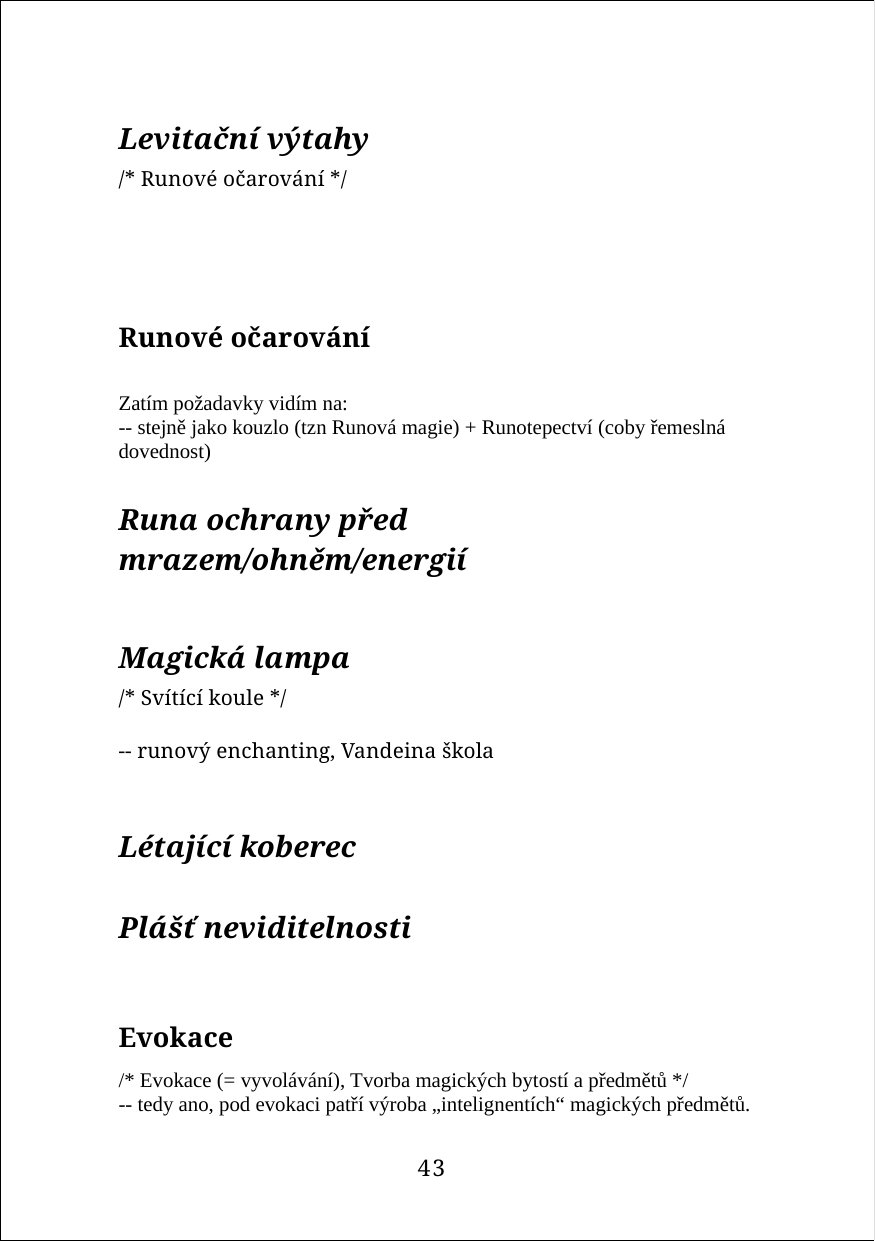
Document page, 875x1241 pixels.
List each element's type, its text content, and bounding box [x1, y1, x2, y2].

subtitle Runa ochrany před mrazem/ohněm/energií [118, 499, 756, 578]
subtitle Runové očarování [118, 318, 756, 355]
text /* Runové očarování */ [118, 164, 756, 192]
subtitle Evokace [118, 1019, 756, 1056]
subtitle Magická lampa [118, 638, 756, 677]
subtitle Plášť neviditelnosti [118, 908, 756, 947]
text -- stejně jako kouzlo (tzn Runová magie) + Runotepectví (coby řemeslná dovednost) [118, 415, 756, 463]
text -- runový enchanting, Vandeina škola [118, 737, 756, 765]
text Zatím požadavky vidím na: [118, 391, 756, 415]
subtitle Levitační výtahy [118, 118, 756, 158]
text /* Svítící koule */ [118, 683, 756, 712]
text /* Evokace (= vyvolávání), Tvorba magických bytostí a předmětů */ [118, 1067, 756, 1092]
text -- tedy ano, pod evokaci patří výroba „intelignentích“ magických předmětů. [118, 1092, 756, 1116]
subtitle Létající koberec [118, 826, 756, 866]
